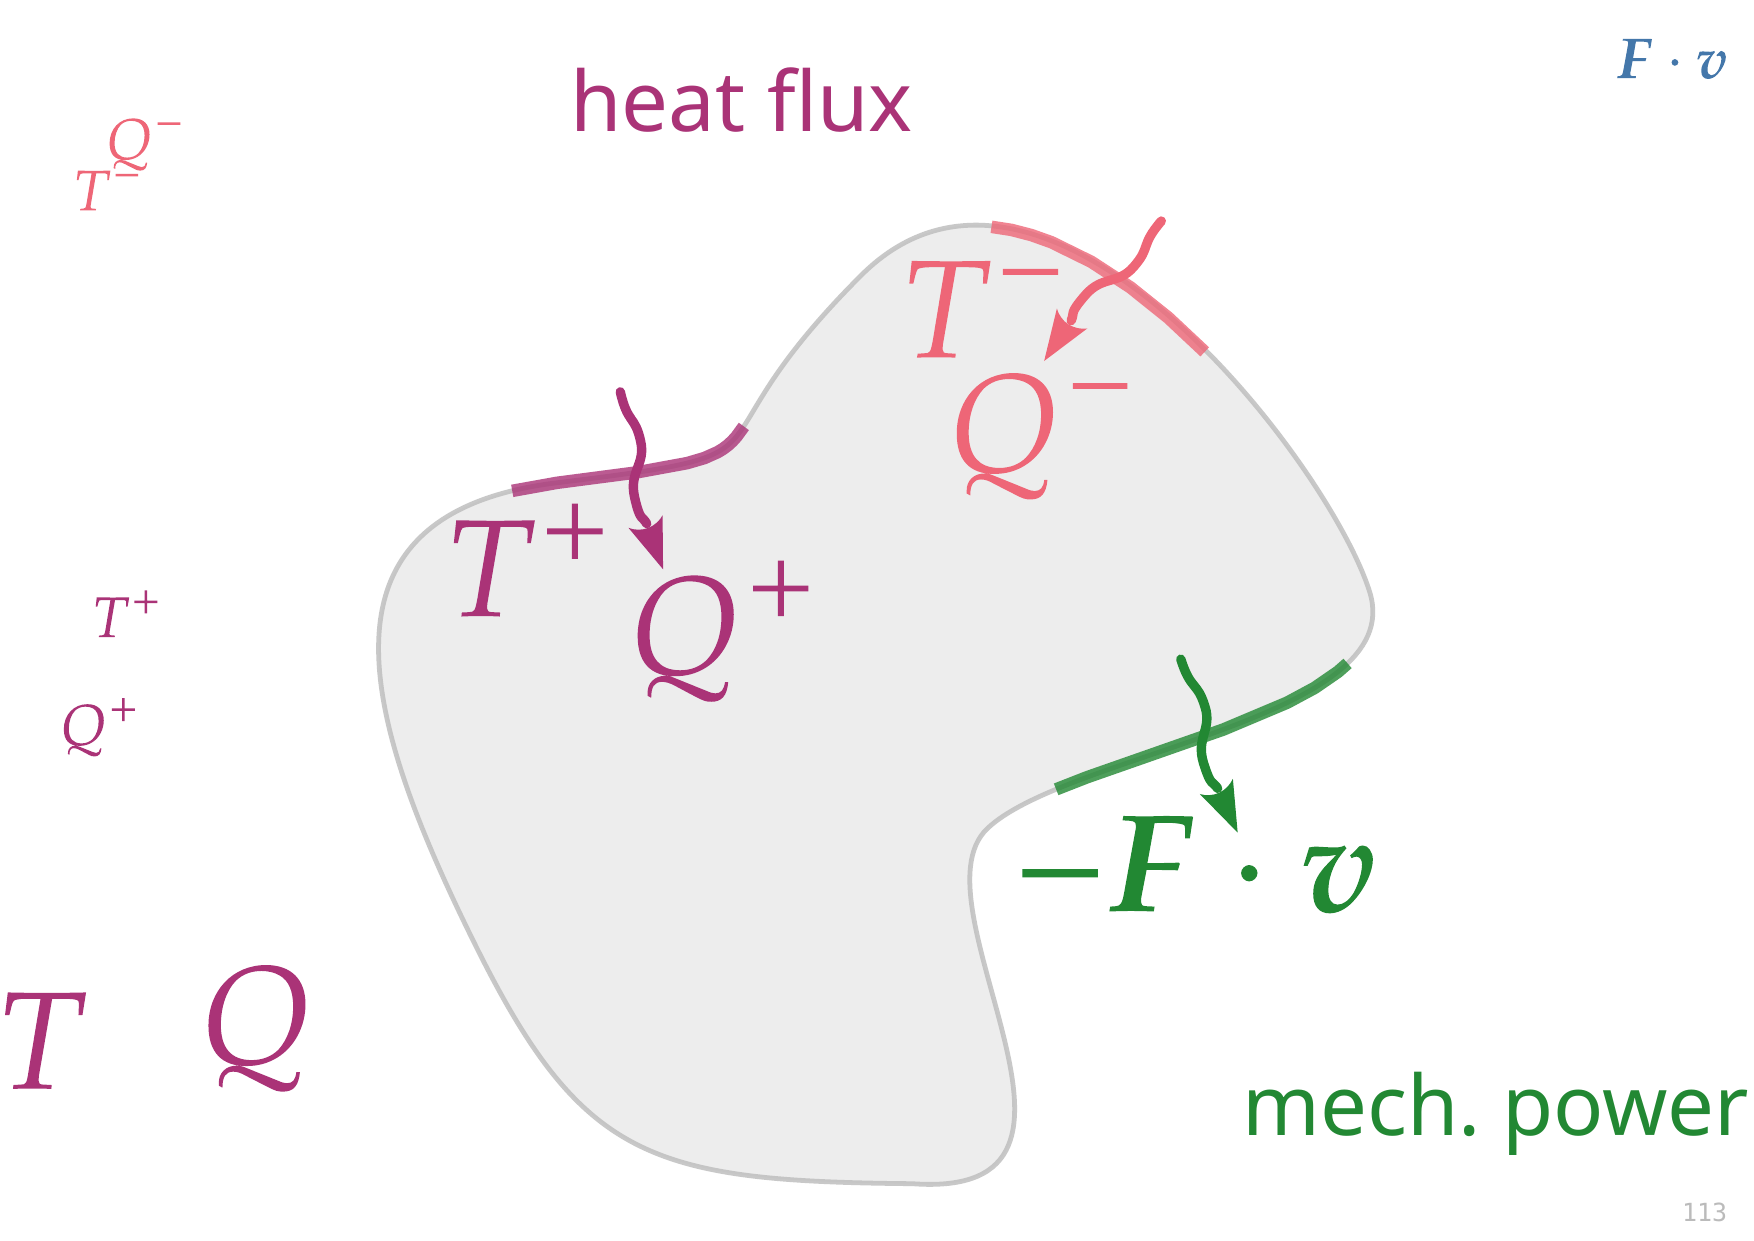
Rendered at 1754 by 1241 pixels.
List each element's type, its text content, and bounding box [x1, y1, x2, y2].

text_box [208, 965, 306, 1092]
text_box [1697, 50, 1726, 79]
text_box mech. power [1227, 1038, 1736, 1137]
text_box [109, 118, 150, 171]
text_box [95, 597, 130, 638]
text_box [111, 698, 135, 722]
text_box [115, 173, 139, 177]
text_box [76, 170, 111, 211]
text_box [1241, 865, 1258, 882]
text_box [1022, 869, 1098, 878]
text_box [5, 992, 87, 1089]
text_box heat flux [555, 35, 908, 134]
text_box [63, 704, 104, 757]
text_box [1617, 38, 1652, 79]
text_box [134, 590, 158, 614]
text_box [1109, 815, 1194, 912]
text_box [1303, 845, 1373, 914]
text_box [378, 225, 1373, 1185]
text_box [1671, 59, 1679, 66]
